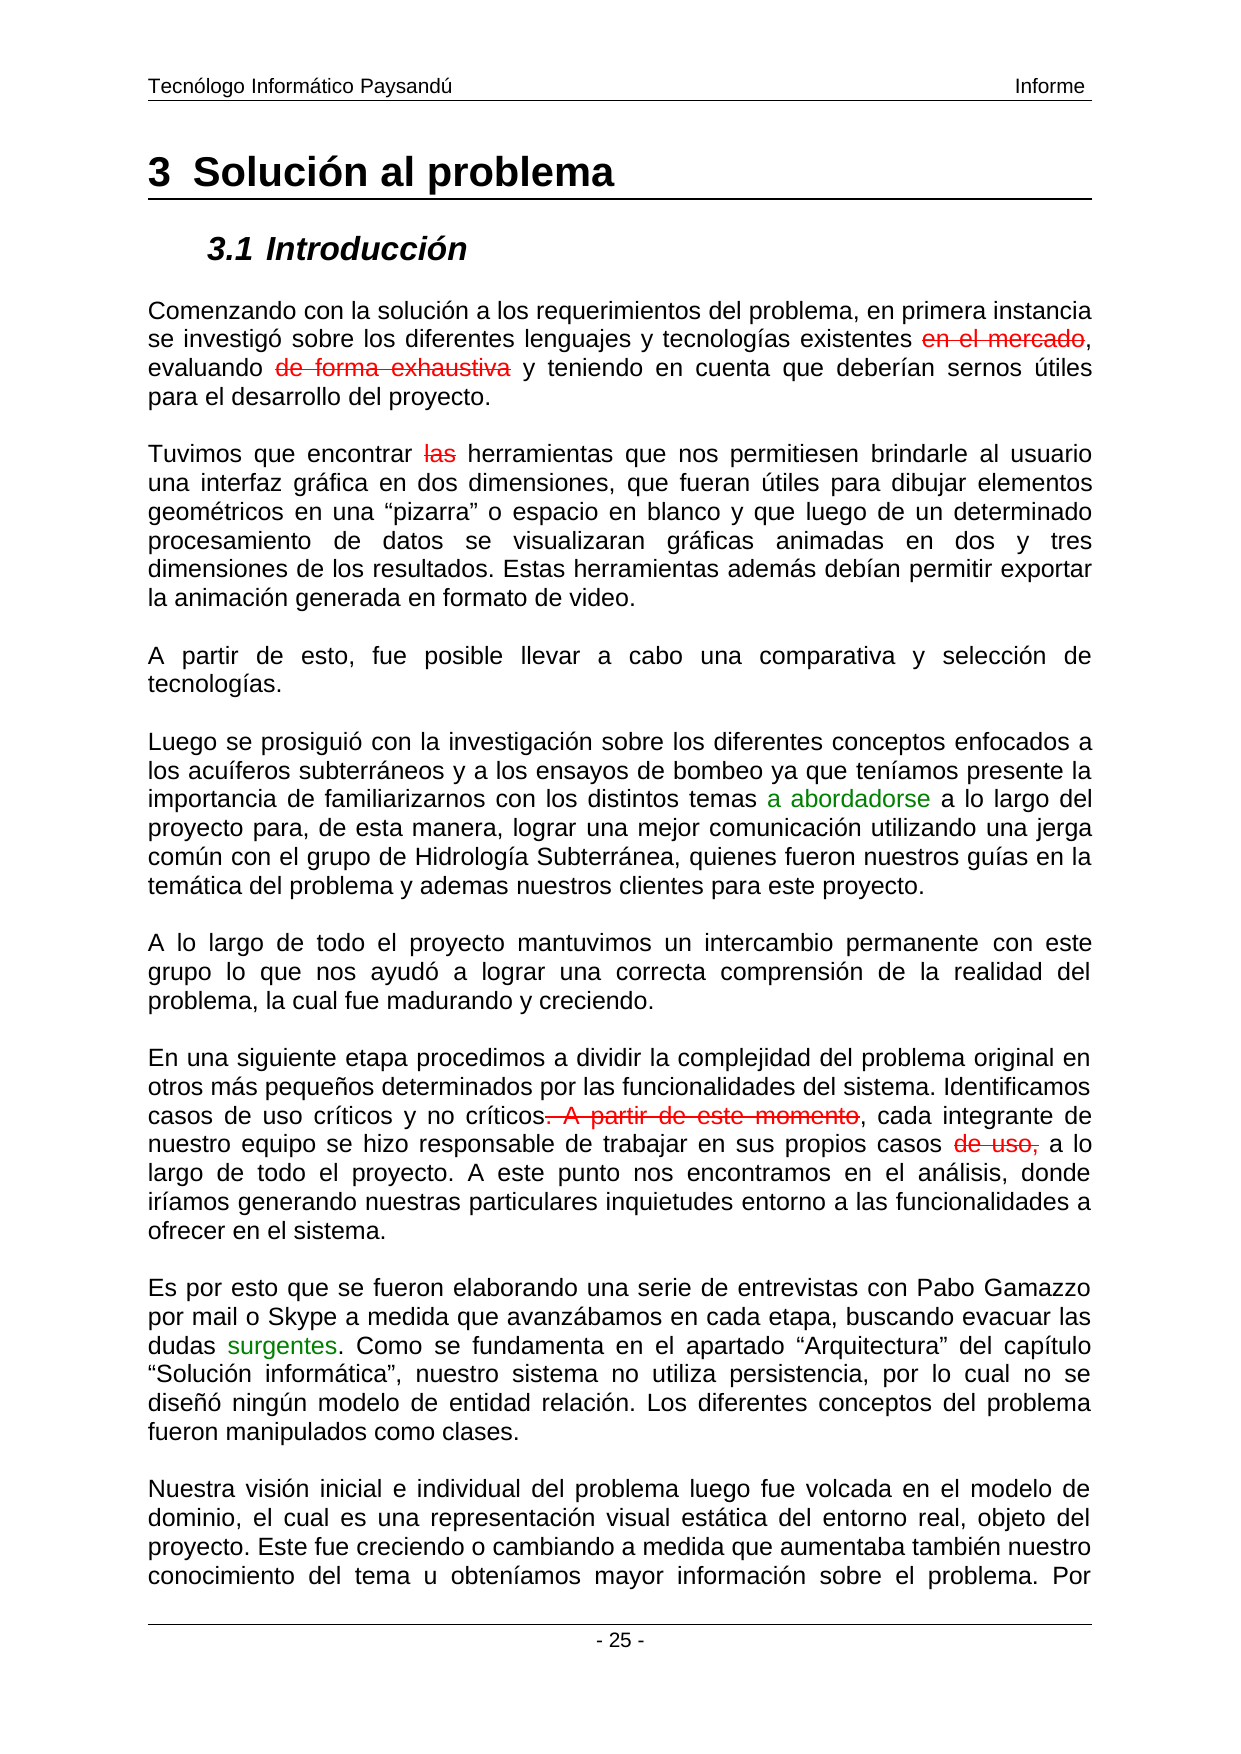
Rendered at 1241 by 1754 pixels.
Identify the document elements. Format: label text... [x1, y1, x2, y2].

subtitle Solución al problema [148, 148, 1092, 198]
text Es por esto que se fueron elaborando una serie de entrevistas con Pabo Gamazzo por mail o Skype a medida que avanzábamos en cada etapa, buscando evacuar las dudas surgentes. Como se fundamenta en el apartado “Arquitectura” del capítulo “Solución informática”, nuestro sistema no utiliza persistencia, por lo cual no se diseñó ningún modelo de entidad relación. Los diferentes conceptos del problema fueron manipulados como clases. [148, 1273, 1092, 1446]
text Nuestra visión inicial e individual del problema luego fue volcada en el modelo de dominio, el cual es una representación visual estática del entorno real, objeto del proyecto. Este fue creciendo o cambiando a medida que aumentaba también nuestro conocimiento del tema u obteníamos mayor información sobre el problema. Por [148, 1474, 1092, 1589]
text A lo largo de todo el proyecto mantuvimos un intercambio permanente con este grupo lo que nos ayudó a lograr una correcta comprensión de la realidad del problema, la cual fue madurando y creciendo. [148, 928, 1092, 1014]
text A partir de esto, fue posible llevar a cabo una comparativa y selección de tecnologías. [148, 641, 1092, 698]
text Luego se prosiguió con la investigación sobre los diferentes conceptos enfocados a los acuíferos subterráneos y a los ensayos de bombeo ya que teníamos presente la importancia de familiarizarnos con los distintos temas a abordadorse a lo largo del proyecto para, de esta manera, lograr una mejor comunicación utilizando una jerga común con el grupo de Hidrología Subterránea, quienes fueron nuestros guías en la temática del problema y ademas nuestros clientes para este proyecto. [148, 727, 1092, 899]
text Tuvimos que encontrar las herramientas que nos permitiesen brindarle al usuario una interfaz gráfica en dos dimensiones, que fueran útiles para dibujar elementos geométricos en una “pizarra” o espacio en blanco y que luego de un determinado procesamiento de datos se visualizaran gráficas animadas en dos y tres dimensiones de los resultados. Estas herramientas además debían permitir exportar la animación generada en formato de video. [148, 439, 1092, 612]
subtitle Introducción [207, 228, 1092, 267]
text Comenzando con la solución a los requerimientos del problema, en primera instancia se investigó sobre los diferentes lenguajes y tecnologías existentes en el mercado, evaluando de forma exhaustiva y teniendo en cuenta que deberían sernos útiles para el desarrollo del proyecto. [148, 296, 1092, 411]
text En una siguiente etapa procedimos a dividir la complejidad del problema original en otros más pequeños determinados por las funcionalidades del sistema. Identificamos casos de uso críticos y no críticos. A partir de este momento, cada integrante de nuestro equipo se hizo responsable de trabajar en sus propios casos de uso, a lo largo de todo el proyecto. A este punto nos encontramos en el análisis, donde iríamos generando nuestras particulares inquietudes entorno a las funcionalidades a ofrecer en el sistema. [148, 1043, 1092, 1244]
